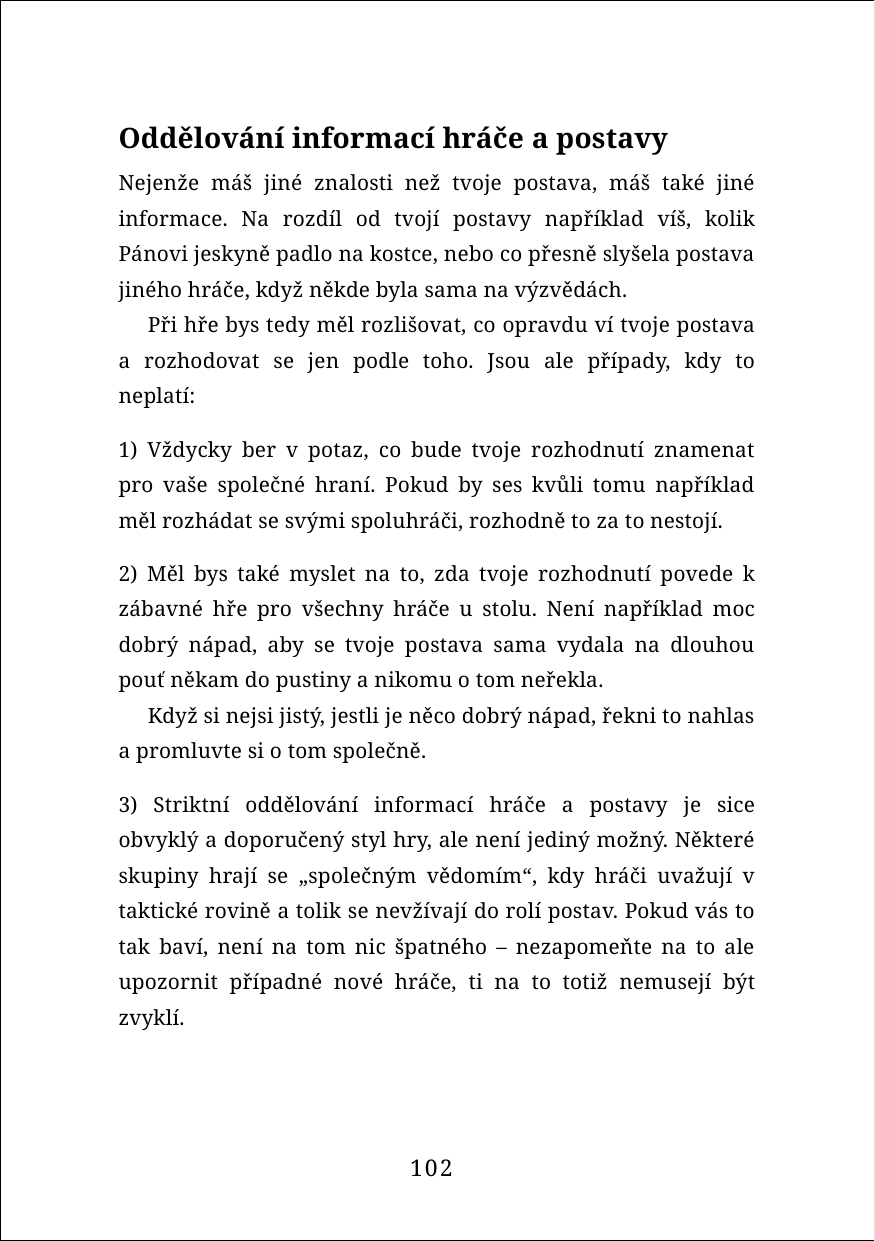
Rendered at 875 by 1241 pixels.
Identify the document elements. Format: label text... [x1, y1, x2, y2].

text Nejenže máš jiné znalosti než tvoje postava, máš také jiné informace. Na rozdíl od tvojí postavy například víš, kolik Pánovi jeskyně padlo na kostce, nebo co přesně slyšela postava jiného hráče, když někde byla sama na výzvědách. Při hře bys tedy měl rozlišovat, co opravdu ví tvoje postava a rozhodovat se jen podle toho. Jsou ale případy, kdy to neplatí: [118, 168, 756, 410]
text 2) Měl bys také myslet na to, zda tvoje rozhodnutí povede k zábavné hře pro všechny hráče u stolu. Není například moc dobrý nápad, aby se tvoje postava sama vydala na dlouhou pouť někam do pustiny a nikomu o tom neřekla. Když si nejsi jistý, jestli je něco dobrý nápad, řekni to nahlas a promluvte si o tom společně. [118, 559, 756, 765]
text 3) Striktní oddělování informací hráče a postavy je sice obvyklý a doporučený styl hry, ale není jediný možný. Některé skupiny hrají se „společným vědomím“, kdy hráči uvažují v taktické rovině a tolik se nevžívají do rolí postav. Pokud vás to tak baví, není na tom nic špatného – nezapomeňte na to ale upozornit případné nové hráče, ti na to totiž nemusejí být zvyklí. [118, 790, 756, 1031]
subtitle Oddělování informací hráče a postavy [118, 118, 756, 157]
text 1) Vždycky ber v potaz, co bude tvoje rozhodnutí znamenat pro vaše společné hraní. Pokud by ses kvůli tomu například měl rozhádat se svými spoluhráči, rozhodně to za to nestojí. [118, 435, 756, 534]
